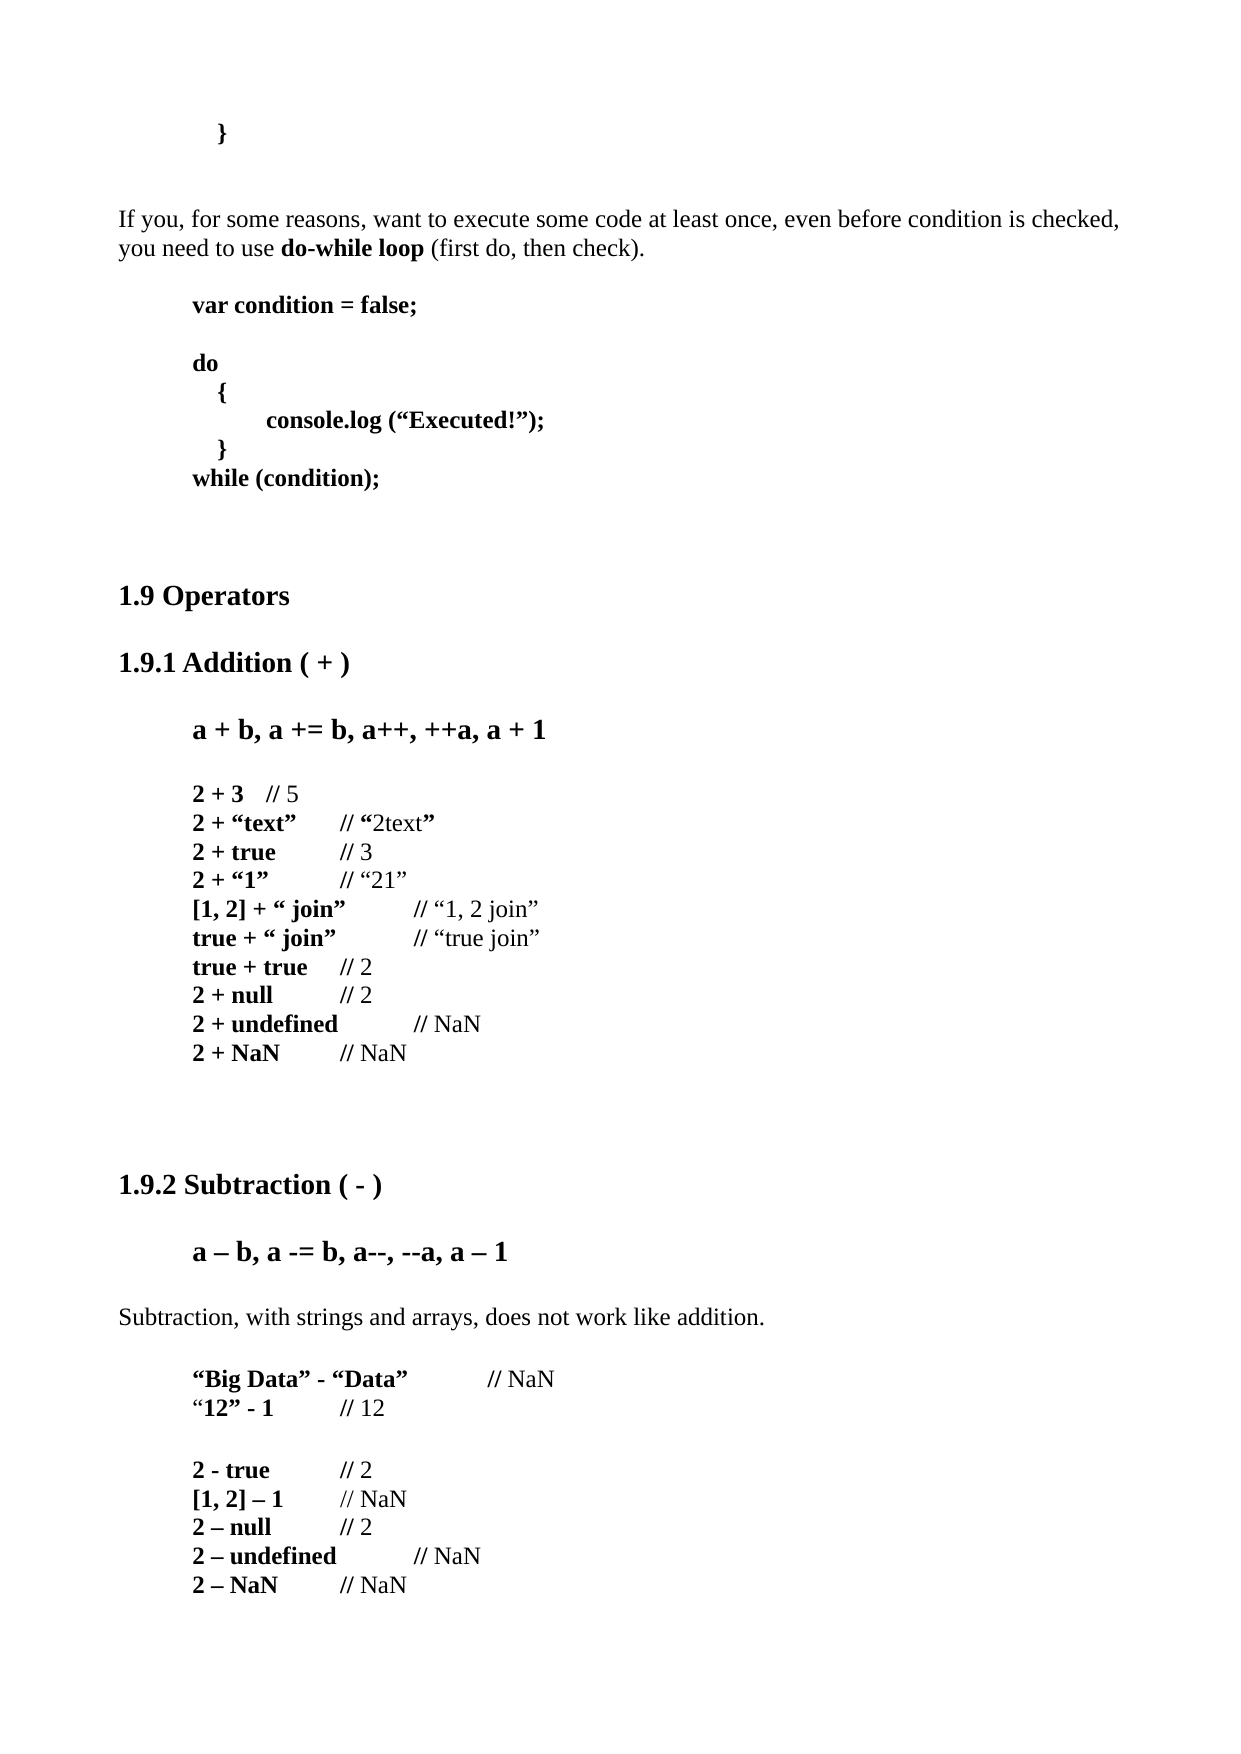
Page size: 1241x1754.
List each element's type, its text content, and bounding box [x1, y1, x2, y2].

text 2 + NaN // NaN [118, 1038, 1122, 1067]
text do [118, 348, 1122, 377]
text Subtraction, with strings and arrays, does not work like addition. [118, 1302, 1122, 1330]
text 2 + 3 // 5 [118, 779, 1122, 808]
text a + b, a += b, a++, ++a, a + 1 [118, 712, 1122, 746]
text 2 + “1” // “21” [118, 866, 1122, 894]
text true + “ join” // “true join” [118, 923, 1122, 952]
text while (condition); [118, 463, 1122, 492]
text If you, for some reasons, want to execute some code at least once, even before condition is checked, you need to use do-while loop (first do, then check). [118, 204, 1122, 262]
text 2 + “text” // “2text” [118, 808, 1122, 837]
text true + true // 2 [118, 952, 1122, 981]
text 1.9.2 Subtraction ( - ) [118, 1167, 1122, 1201]
text 2 – undefined // NaN [118, 1541, 1122, 1570]
text 2 – null // 2 [118, 1512, 1122, 1541]
text 2 - true // 2 [118, 1455, 1122, 1484]
text 2 + null // 2 [118, 981, 1122, 1009]
text 2 + undefined // NaN [118, 1009, 1122, 1038]
text } [118, 118, 1122, 147]
text [1, 2] + “ join” // “1, 2 join” [118, 894, 1122, 923]
text var condition = false; [118, 291, 1122, 319]
text “Big Data” - “Data” // NaN [118, 1364, 1122, 1393]
text 2 – NaN // NaN [118, 1570, 1122, 1599]
text 1.9.1 Addition ( + ) [118, 645, 1122, 679]
text console.log (“Executed!”); [118, 406, 1122, 434]
text “12” - 1 // 12 [118, 1393, 1122, 1421]
text 2 + true // 3 [118, 837, 1122, 866]
text [1, 2] – 1 // NaN [118, 1484, 1122, 1512]
text 1.9 Operators [118, 578, 1122, 612]
text a – b, a -= b, a--, --a, a – 1 [118, 1234, 1122, 1268]
text } [118, 434, 1122, 463]
text { [118, 377, 1122, 406]
